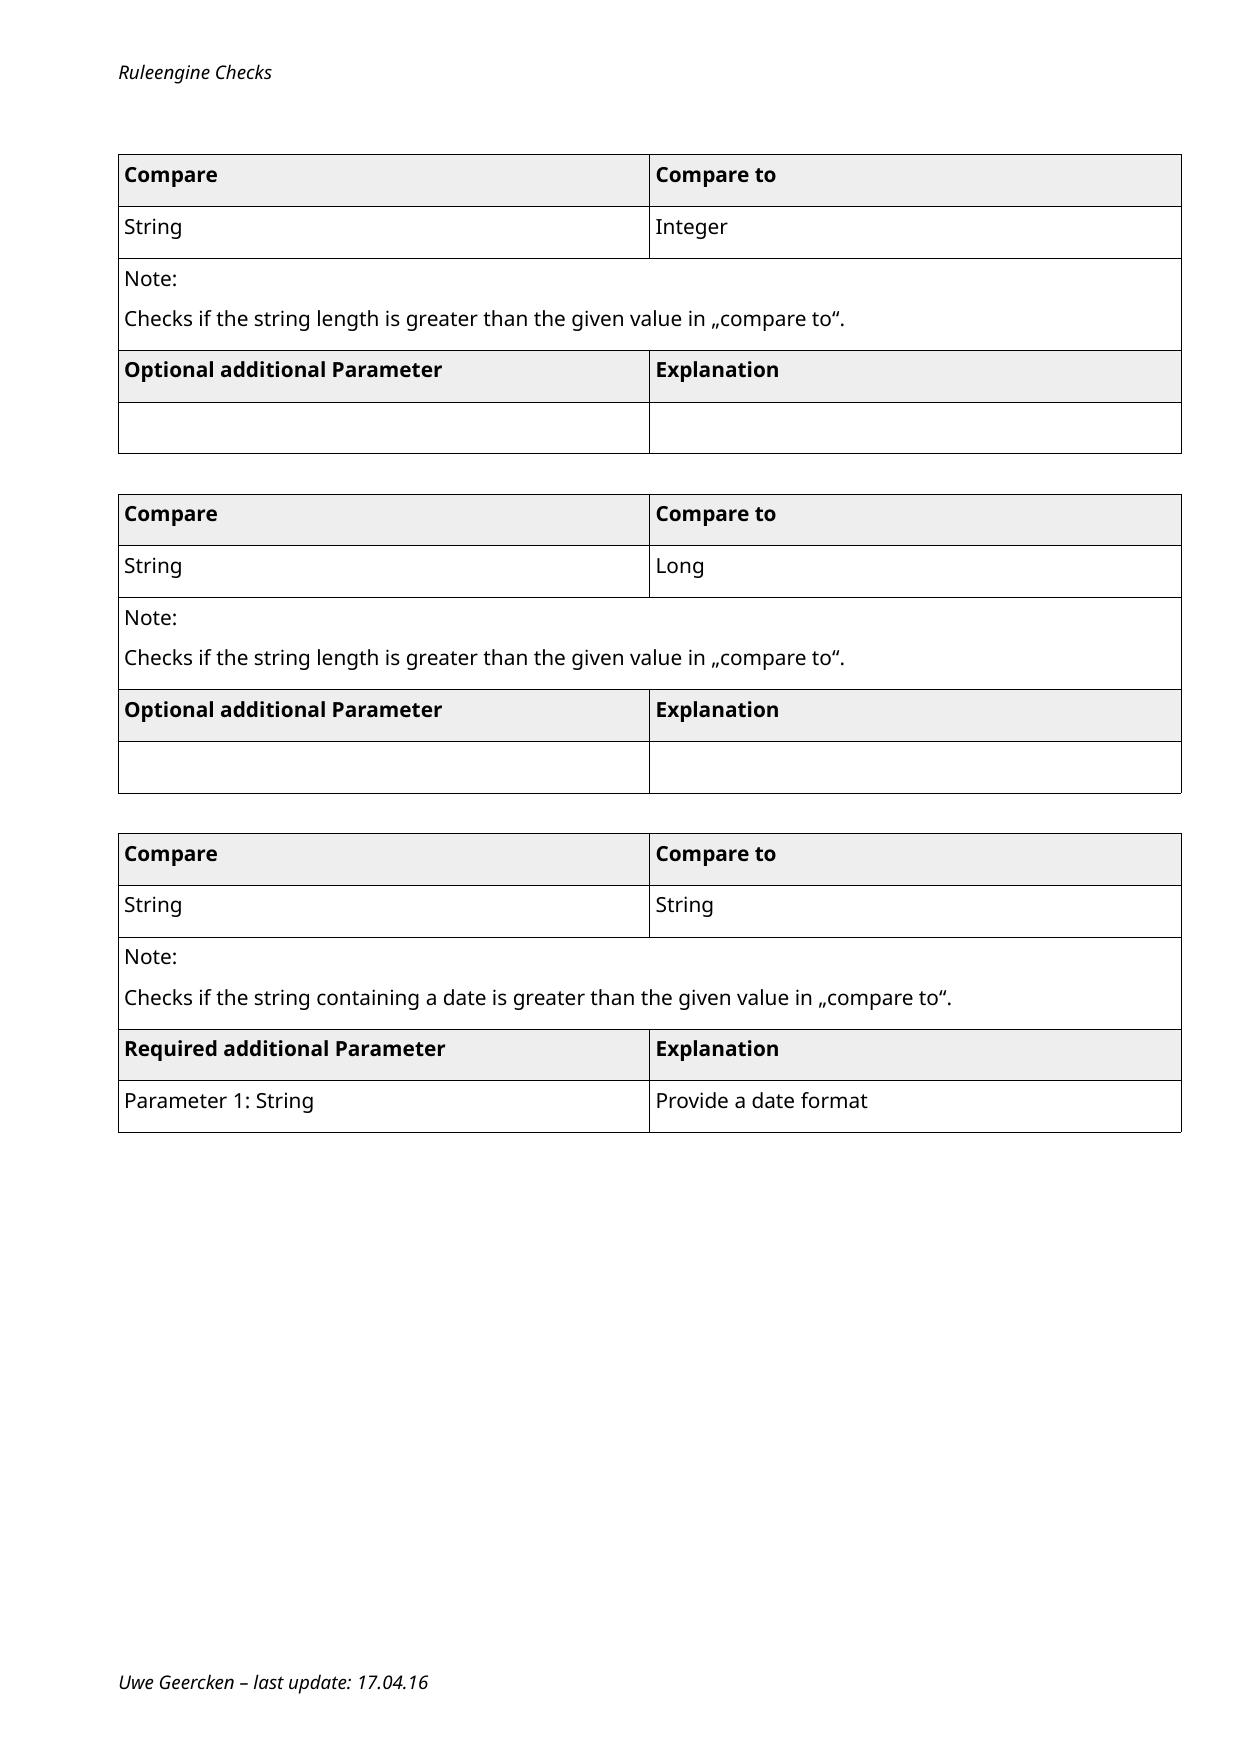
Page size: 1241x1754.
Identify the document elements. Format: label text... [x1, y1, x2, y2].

table_cell [119, 742, 649, 793]
table_header Compare [119, 834, 649, 885]
table_cell String [119, 886, 649, 937]
table_cell Required additional Parameter [119, 1030, 649, 1080]
table_header Compare to [650, 495, 1181, 545]
table_header Compare to [650, 834, 1181, 885]
table_header Compare to [650, 155, 1181, 206]
table_cell Note: Checks if the string length is greater than the given value in „compare to“. [119, 598, 1181, 689]
table_cell [119, 403, 649, 453]
table_cell Parameter 1: String [119, 1081, 649, 1132]
table_cell String [119, 207, 649, 258]
table_cell Integer [650, 207, 1181, 258]
table_header Compare [119, 495, 649, 545]
table_cell String [119, 546, 649, 597]
table_header Compare [119, 155, 649, 206]
table_cell Explanation [650, 1030, 1181, 1080]
table_cell Optional additional Parameter [119, 351, 649, 402]
table_cell Note: Checks if the string length is greater than the given value in „compare to“. [119, 259, 1181, 350]
table_cell Optional additional Parameter [119, 690, 649, 741]
table_cell [650, 742, 1181, 793]
table_cell Long [650, 546, 1181, 597]
table_cell Note: Checks if the string containing a date is greater than the given value in „compare to“. [119, 938, 1181, 1028]
table_cell [650, 403, 1181, 453]
table_cell Explanation [650, 351, 1181, 402]
table_cell String [650, 886, 1181, 937]
table_cell Provide a date format [650, 1081, 1181, 1132]
table_cell Explanation [650, 690, 1181, 741]
